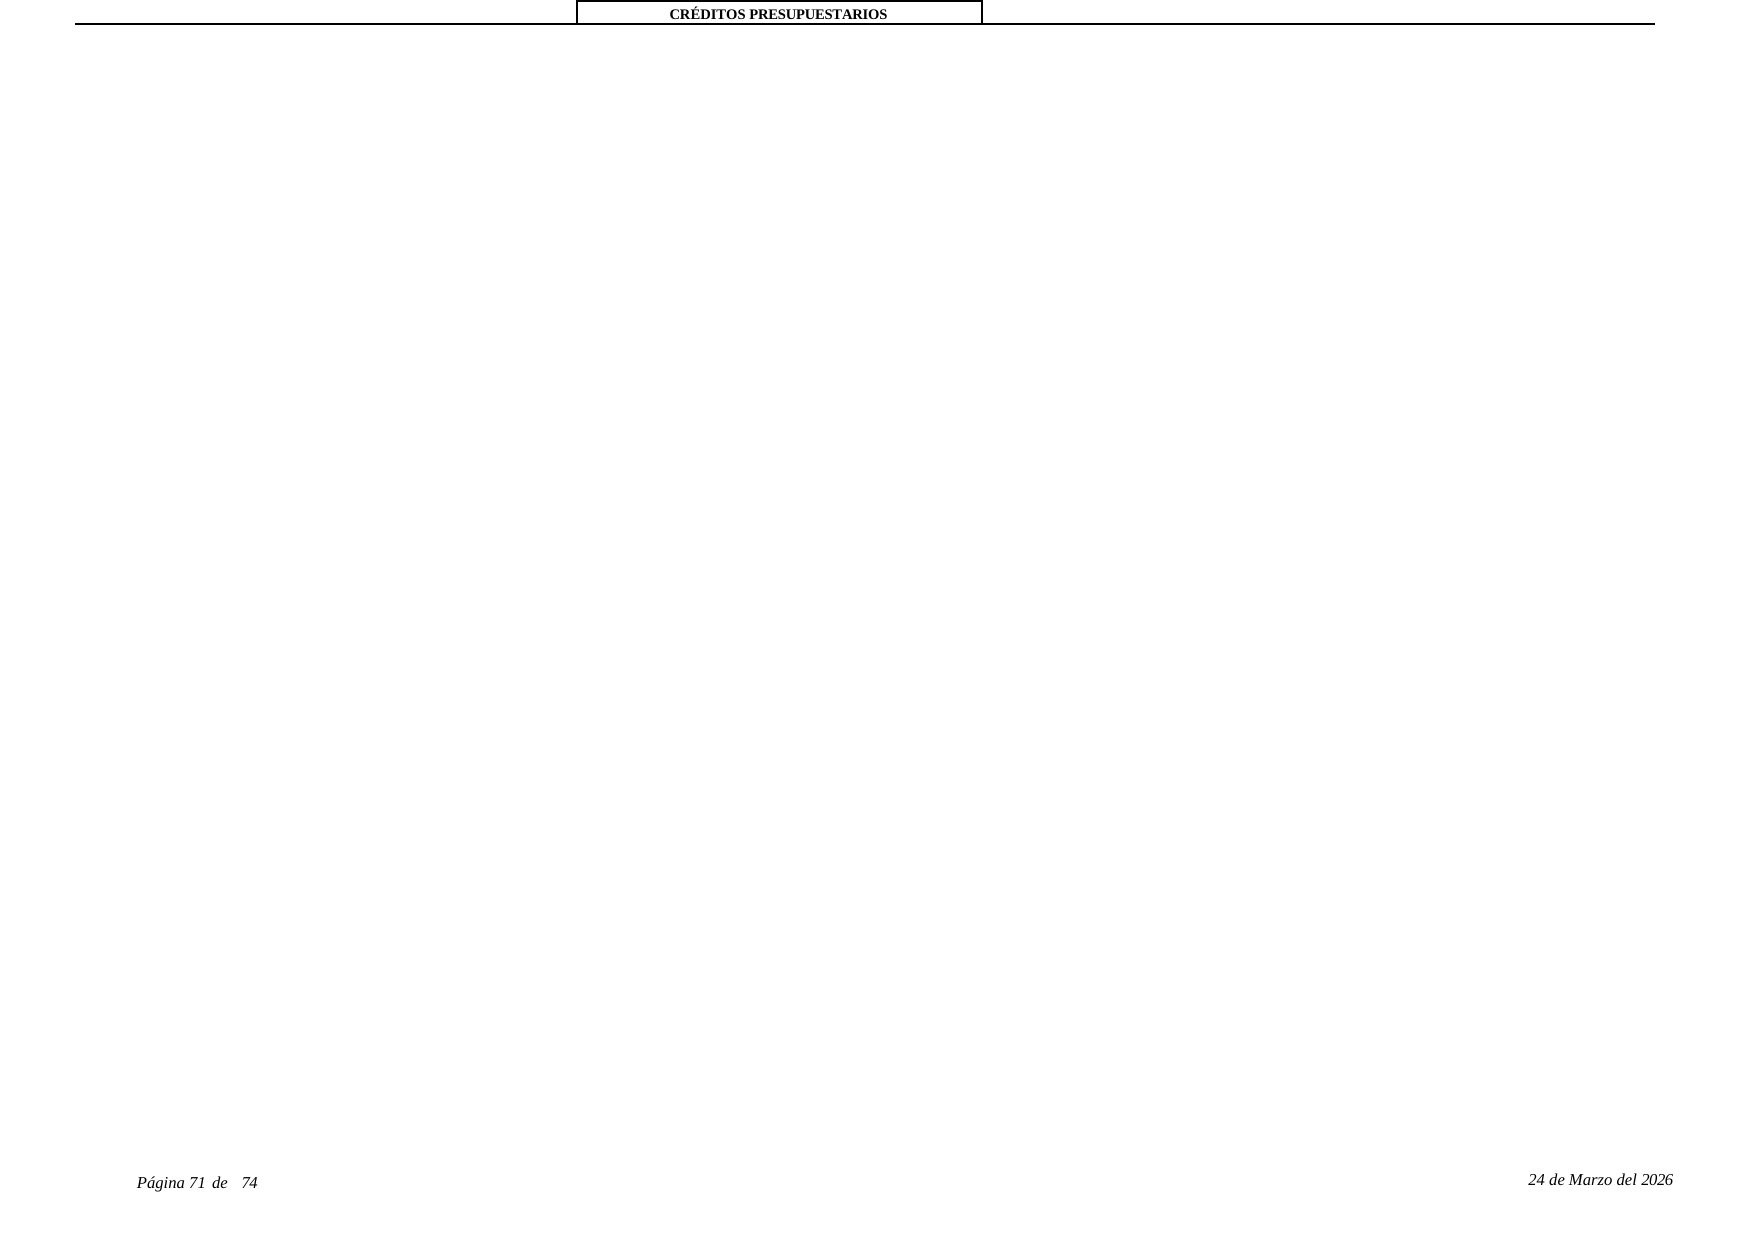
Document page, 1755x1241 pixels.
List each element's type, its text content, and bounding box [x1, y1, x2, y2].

table_header CRÉDITOS PRESUPUESTARIOS [578, 2, 981, 23]
table_header [75, 0, 576, 23]
table_header [983, 0, 1655, 23]
